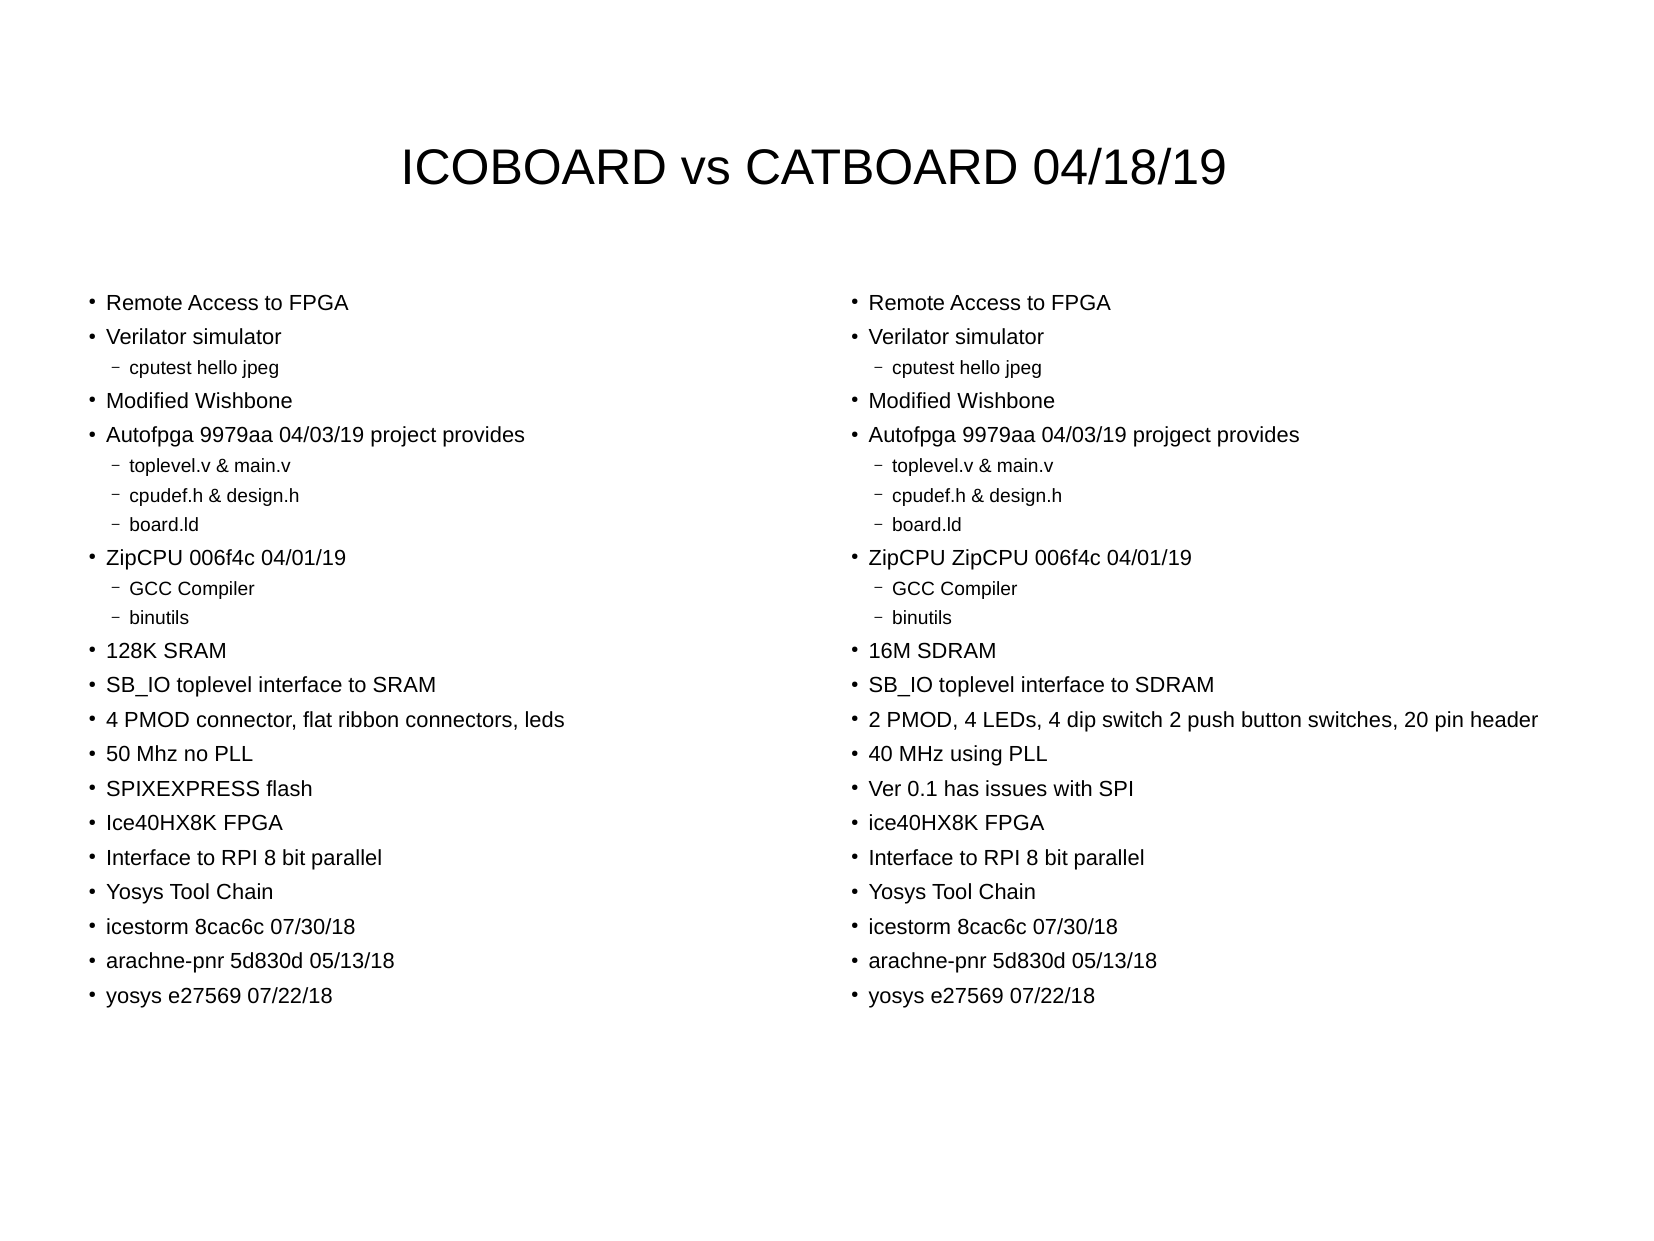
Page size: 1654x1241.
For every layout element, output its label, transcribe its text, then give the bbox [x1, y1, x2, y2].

title ICOBOARD vs CATBOARD 04/18/19 [82, 49, 1571, 257]
list Remote Access to FPGA Verilator simulator cputest hello jpeg Modified Wishbone Autofpga 9979aa 04/03/19 project provides toplevel.v & main.v cpudef.h & design.h board.ld ZipCPU 006f4c 04/01/19 GCC Compiler binutils 128K SRAM SB_IO toplevel interface to SRAM 4 PMOD connector, flat ribbon connectors, leds 50 Mhz no PLL SPIXEXPRESS flash Ice40HX8K FPGA Interface to RPI 8 bit parallel Yosys Tool Chain icestorm 8cac6c 07/30/18 arachne-pnr 5d830d 05/13/18 yosys e27569 07/22/18 [82, 290, 809, 1010]
list Remote Access to FPGA Verilator simulator cputest hello jpeg Modified Wishbone Autofpga 9979aa 04/03/19 projgect provides toplevel.v & main.v cpudef.h & design.h board.ld ZipCPU ZipCPU 006f4c 04/01/19 GCC Compiler binutils 16M SDRAM SB_IO toplevel interface to SDRAM 2 PMOD, 4 LEDs, 4 dip switch 2 push button switches, 20 pin header 40 MHz using PLL Ver 0.1 has issues with SPI ice40HX8K FPGA Interface to RPI 8 bit parallel Yosys Tool Chain icestorm 8cac6c 07/30/18 arachne-pnr 5d830d 05/13/18 yosys e27569 07/22/18 [845, 290, 1572, 1010]
